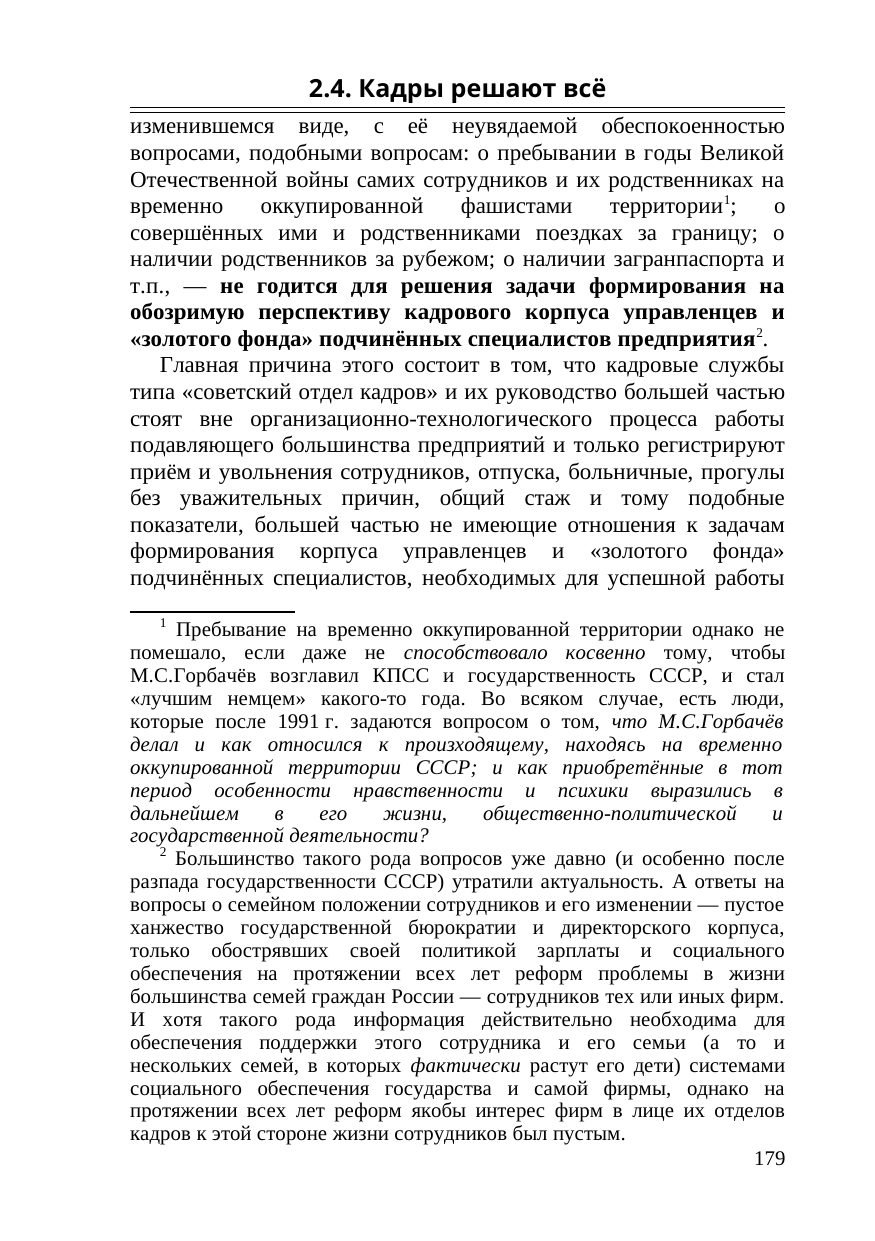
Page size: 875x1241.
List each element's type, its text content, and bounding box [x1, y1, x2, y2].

text изменившемся виде, с её неувядаемой обеспокоенностью вопросами, подобными вопросам: о пребывании в годы Великой Отечественной войны самих сотрудников и их родственниках на временно оккупированной фашистами территории; о совершённых ими и родственниками поездках за границу; о наличии родственников за рубежом; о наличии загранпаспорта и т.п., — не годится для решения задачи формирования на обозримую перспективу кадрового корпуса управленцев и «золотого фонда» подчинённых специалистов предприятия. [130, 113, 785, 351]
text Главная причина этого состоит в том, что кадровые службы типа «советский отдел кадров» и их руководство большей частью стоят вне организационно-технологического процесса работы подавляющего большинства предприятий и только регистрируют приём и увольнения сотрудников, отпуска, больничные, прогулы без уважительных причин, общий стаж и тому подобные показатели, большей частью не имеющие отношения к задачам формирования корпуса управленцев и «золотого фонда» подчинённых специалистов, необходимых для успешной работы [130, 351, 785, 590]
text Пребывание на временно оккупированной территории однако не помешало, если даже не способствовало косвенно тому, чтобы М.С.Гор­ба­чёв возглавил КПСС и государственность СССР, и стал «лучшим немцем» какого-то года. Во всяком случае, есть люди, которые после 1991 г. задаются вопросом о том, что М.С.Горбачёв делал и как относился к произходящему, находясь на временно оккупированной территории СССР; и как приобретённые в тот период особенности нравственности и психики выразились в дальнейшем в его жизни, общественно-политической и государственной деятельности? [130, 618, 785, 847]
text Большинство такого рода вопросов уже давно (и особенно после разпада государственности СССР) утратили актуальность. А ответы на вопросы о семейном положении сотрудников и его изменении — пустое ханжество государственной бюрократии и директорского корпуса, только обострявших своей политикой зарплаты и социального обеспечения на протяжении всех лет реформ проблемы в жизни большинства семей граждан России — сотрудников тех или иных фирм. И хотя такого рода информация действительно необходима для обеспечения поддержки этого сотрудника и его семьи (а то и нескольких семей, в которых фактически растут его дети) системами социального обеспечения государства и самой фирмы, однако на протяжении всех лет реформ якобы интерес фирм в лице их отделов кадров к этой стороне жизни сотрудников был пустым. [130, 847, 785, 1145]
